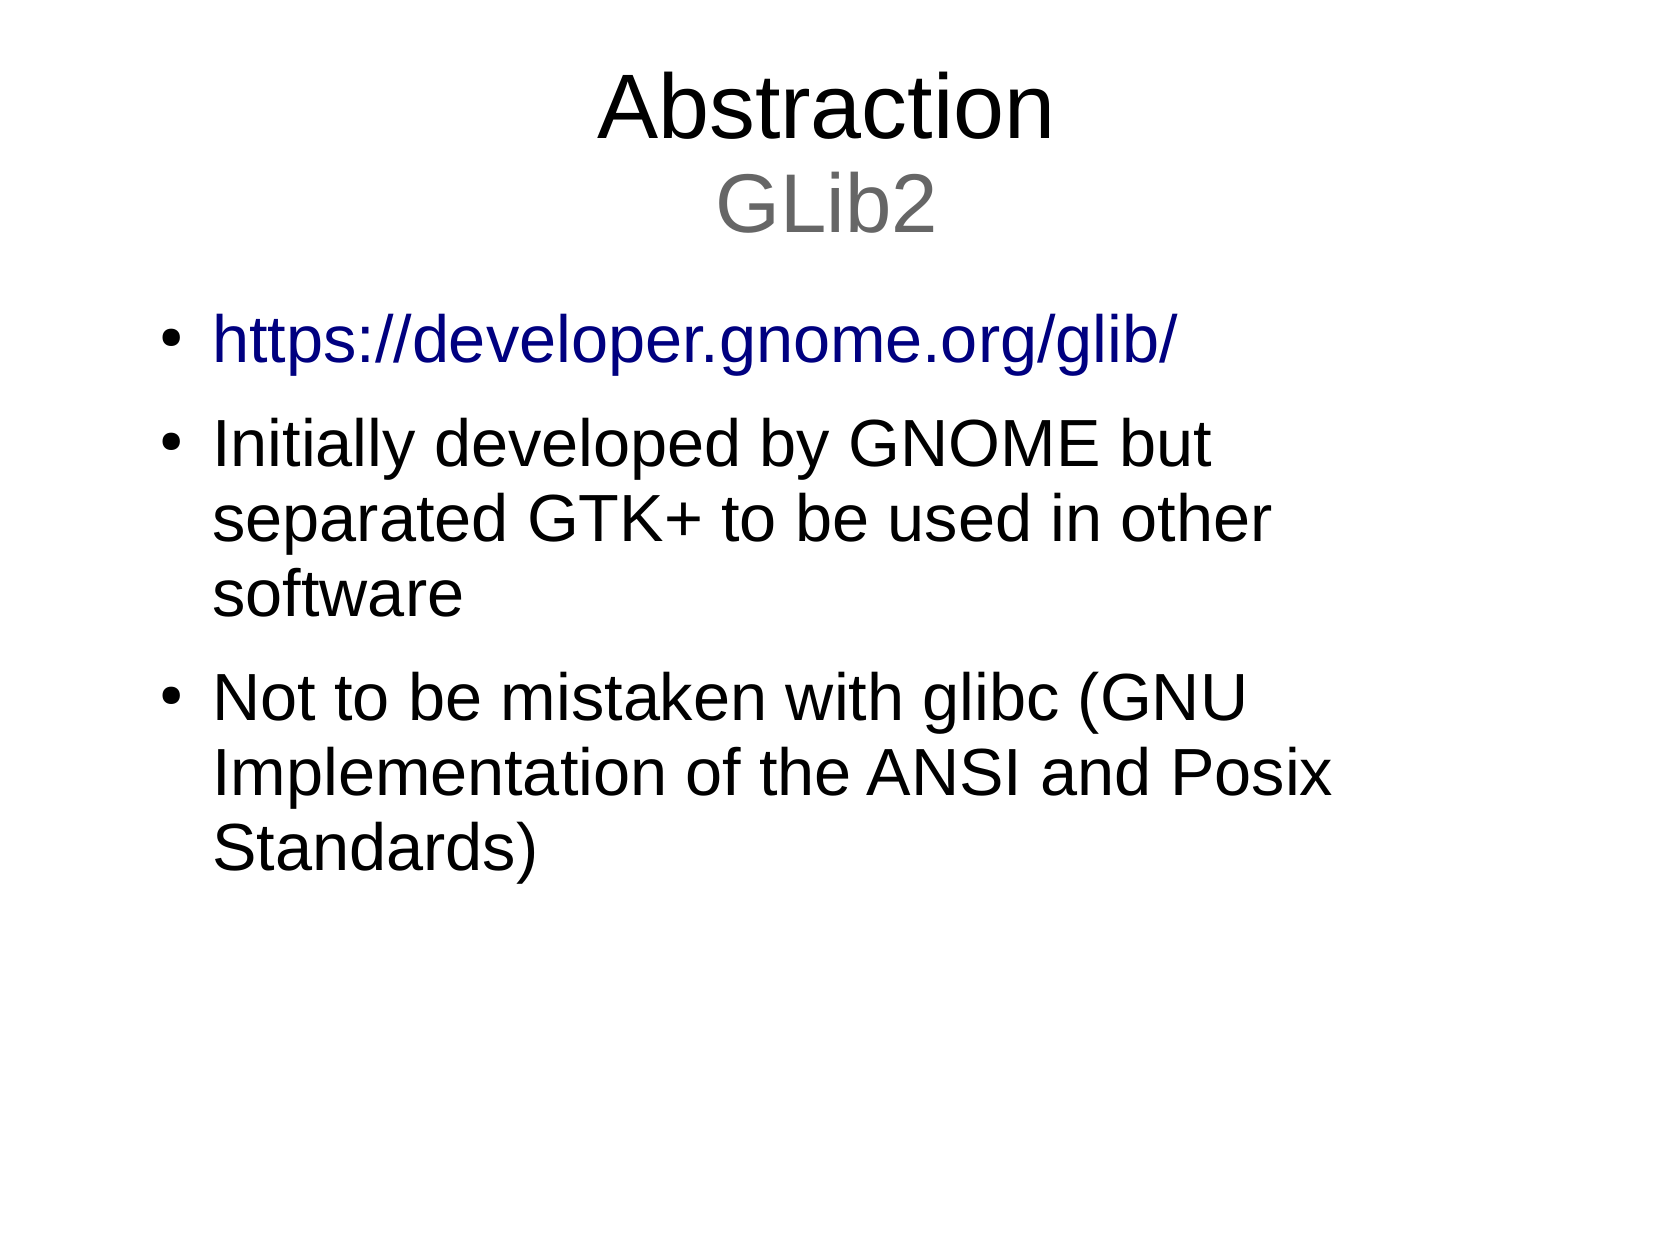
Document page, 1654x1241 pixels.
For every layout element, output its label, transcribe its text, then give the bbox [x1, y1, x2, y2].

list https://developer.gnome.org/glib/ Initially developed by GNOME but separated GTK+ to be used in other software Not to be mistaken with glibc (GNU Implementation of the ANSI and Posix Standards) [141, 302, 1501, 1022]
title Abstraction GLib2 [82, 49, 1571, 257]
